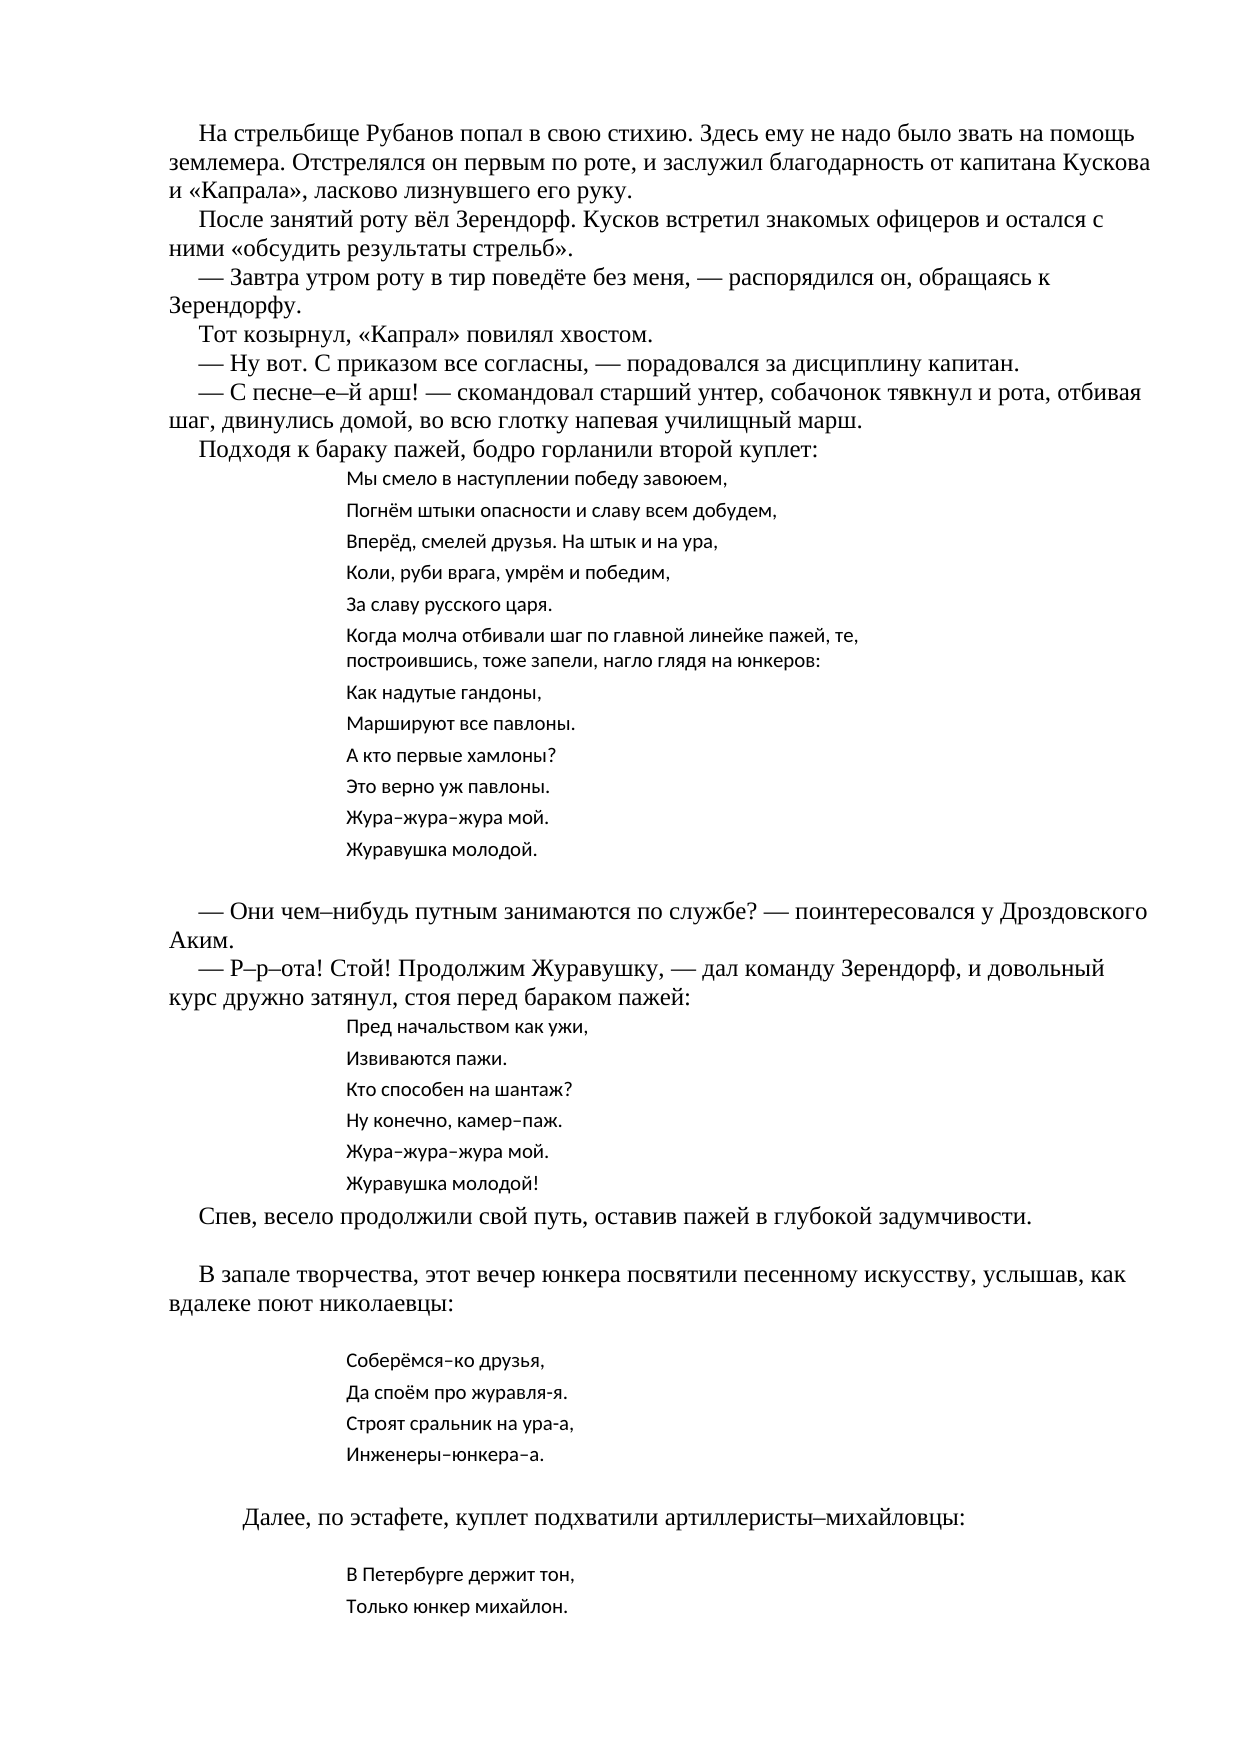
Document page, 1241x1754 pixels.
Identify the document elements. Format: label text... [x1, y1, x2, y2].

text Жура–жура–жура мой. [346, 1139, 974, 1164]
text Ну конечно, камер–паж. [346, 1107, 974, 1133]
text Маршируют все павлоны. [346, 710, 974, 736]
text Далее, по эстафете, куплет подхватили артиллеристы–михайловцы: [169, 1502, 1152, 1531]
text Коли, руби врага, умрём и победим, [346, 559, 974, 585]
text Как надутые гандоны, [346, 679, 974, 704]
text Строят сральник на ура-а, [346, 1410, 974, 1436]
text Да споём про журавля-я. [346, 1379, 974, 1404]
text — Ну вот. С приказом все согласны, — порадовался за дисциплину капитан. [169, 348, 1152, 377]
text Извиваются пажи. [346, 1045, 974, 1070]
text Вперёд, смелей друзья. На штык и на ура, [346, 528, 974, 554]
text В запале творчества, этот вечер юнкера посвятили песенному искусству, услышав, как вдалеке поют николаевцы: [169, 1259, 1152, 1316]
text На стрельбище Рубанов попал в свою стихию. Здесь ему не надо было звать на помощь землемера. Отстрелялся он первым по роте, и заслужил благодарность от капитана Кускова и «Капрала», ласково лизнувшего его руку. [169, 118, 1152, 204]
text Пред начальством как ужи, [346, 1013, 974, 1039]
text За славу русского царя. [346, 591, 974, 616]
text Жура–жура–жура мой. [346, 804, 974, 830]
text Журавушка молодой. [346, 836, 974, 861]
text — Они чем–нибудь путным занимаются по службе? — поинтересовался у Дроздовского Аким. [169, 896, 1152, 953]
text Тот козырнул, «Капрал» повилял хвостом. [169, 319, 1152, 348]
text Инженеры–юнкера–а. [346, 1442, 974, 1467]
text А кто первые хамлоны? [346, 742, 974, 767]
text После занятий роту вёл Зерендорф. Кусков встретил знакомых офицеров и остался с ними «обсудить результаты стрельб». [169, 204, 1152, 262]
text В Петербурге держит тон, [346, 1562, 974, 1587]
text Когда молча отбивали шаг по главной линейке пажей, те, построившись, тоже запели, нагло глядя на юнкеров: [346, 622, 974, 673]
text Журавушка молодой! [346, 1170, 974, 1196]
text Погнём штыки опасности и славу всем добудем, [346, 497, 974, 522]
text Мы смело в наступлении победу завоюем, [346, 466, 974, 491]
text Подходя к бараку пажей, бодро горланили второй куплет: [169, 434, 1152, 463]
text — С песне–е–й арш! — скомандовал старший унтер, собачонок тявкнул и рота, отбивая шаг, двинулись домой, во всю глотку напевая училищный марш. [169, 377, 1152, 434]
text Только юнкер михайлон. [346, 1593, 974, 1618]
text Это верно уж павлоны. [346, 773, 974, 798]
text Спев, весело продолжили свой путь, оставив пажей в глубокой задумчивости. [169, 1201, 1152, 1230]
text — Завтра утром роту в тир поведёте без меня, — распорядился он, обращаясь к Зерендорфу. [169, 262, 1152, 319]
text — Р–р–ота! Стой! Продолжим Журавушку, — дал команду Зерендорф, и довольный курс дружно затянул, стоя перед бараком пажей: [169, 953, 1152, 1011]
text Соберёмся–ко друзья, [346, 1348, 974, 1373]
text Кто способен на шантаж? [346, 1076, 974, 1101]
